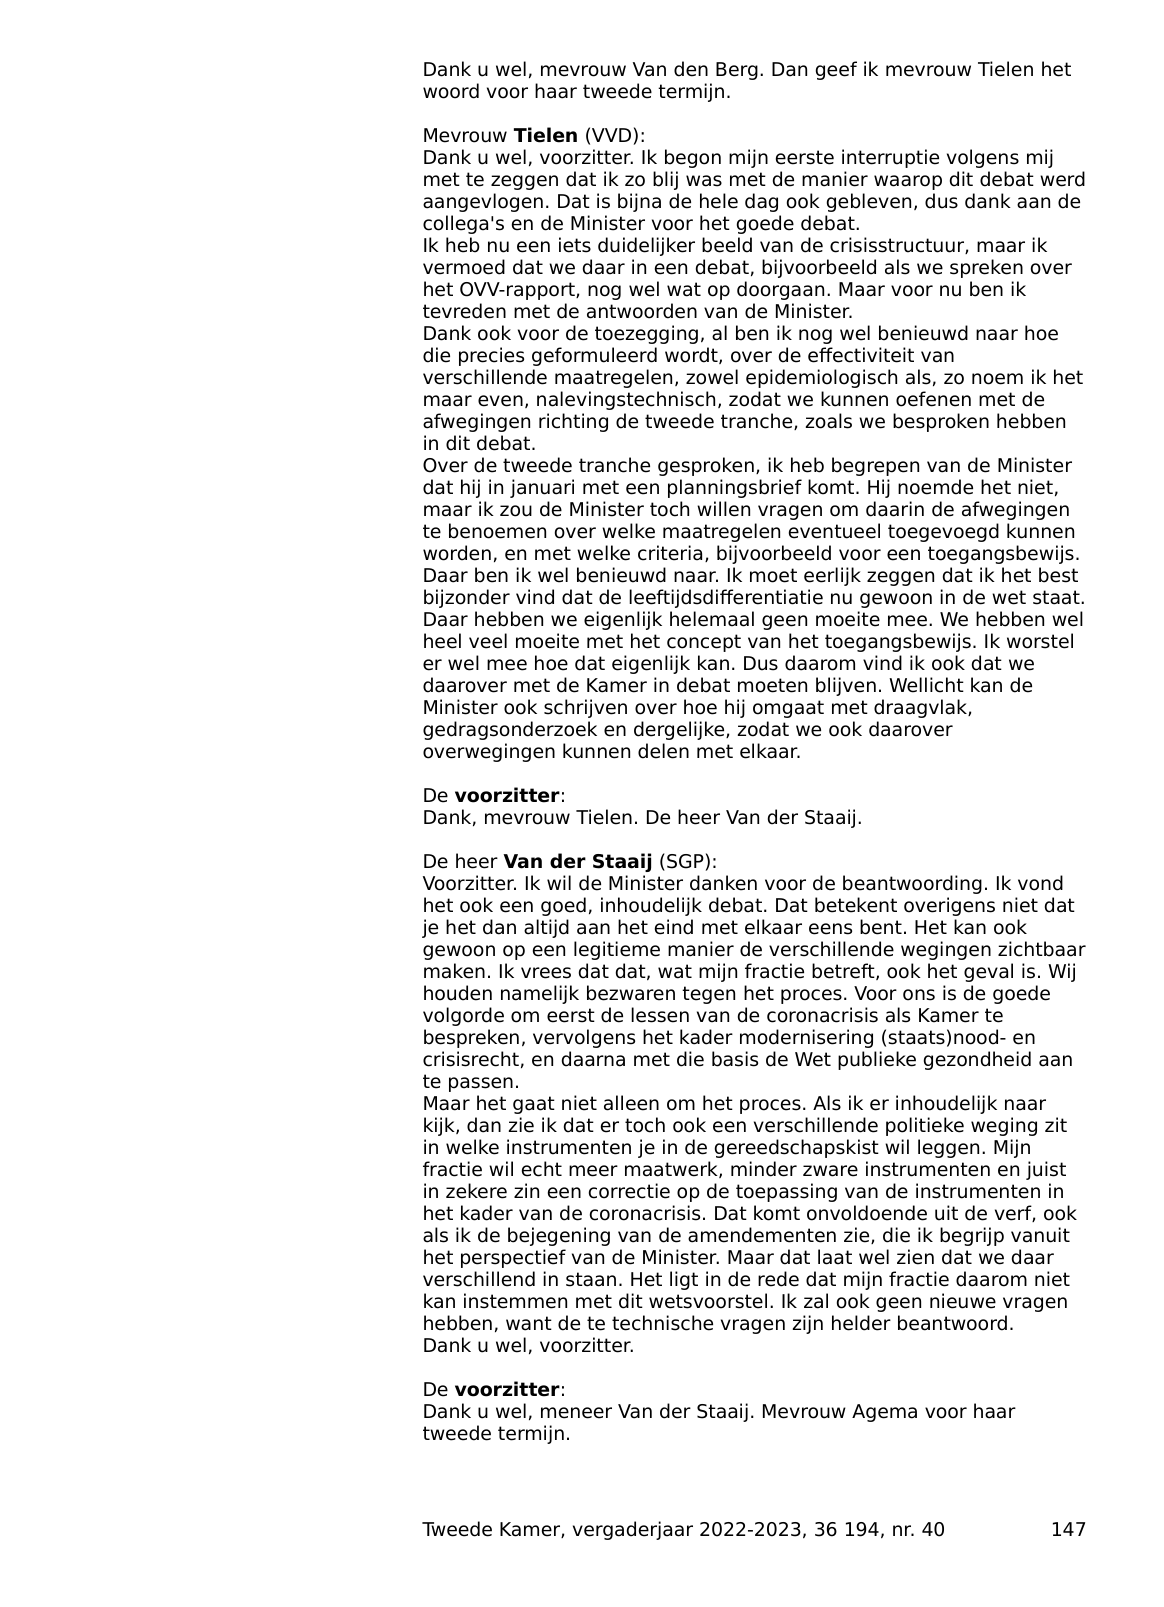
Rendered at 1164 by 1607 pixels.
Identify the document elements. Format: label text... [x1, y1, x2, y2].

text Dank u wel, meneer Van der Staaij. Mevrouw Agema voor haar tweede termijn. [422, 1401, 1087, 1444]
text De voorzitter: [422, 785, 1087, 807]
text Over de tweede tranche gesproken, ik heb begrepen van de Minister dat hij in januari met een planningsbrief komt. Hij noemde het niet, maar ik zou de Minister toch willen vragen om daarin de afwegingen te benoemen over welke maatregelen eventueel toegevoegd kunnen worden, en met welke criteria, bijvoorbeeld voor een toegangsbewijs. Daar ben ik wel benieuwd naar. Ik moet eerlijk zeggen dat ik het best bijzonder vind dat de leeftijdsdifferentiatie nu gewoon in de wet staat. Daar hebben we eigenlijk helemaal geen moeite mee. We hebben wel heel veel moeite met het concept van het toegangsbewijs. Ik worstel er wel mee hoe dat eigenlijk kan. Dus daarom vind ik ook dat we daarover met de Kamer in debat moeten blijven. Wellicht kan de Minister ook schrijven over hoe hij omgaat met draagvlak, gedragsonderzoek en dergelijke, zodat we ook daarover overwegingen kunnen delen met elkaar. [422, 455, 1087, 763]
text De heer Van der Staaij (SGP): [422, 851, 1087, 873]
text Ik heb nu een iets duidelijker beeld van de crisisstructuur, maar ik vermoed dat we daar in een debat, bijvoorbeeld als we spreken over het OVV-rapport, nog wel wat op doorgaan. Maar voor nu ben ik tevreden met de antwoorden van de Minister. [422, 235, 1087, 323]
text Voorzitter. Ik wil de Minister danken voor de beantwoording. Ik vond het ook een goed, inhoudelijk debat. Dat betekent overigens niet dat je het dan altijd aan het eind met elkaar eens bent. Het kan ook gewoon op een legitieme manier de verschillende wegingen zichtbaar maken. Ik vrees dat dat, wat mijn fractie betreft, ook het geval is. Wij houden namelijk bezwaren tegen het proces. Voor ons is de goede volgorde om eerst de lessen van de coronacrisis als Kamer te bespreken, vervolgens het kader modernisering (staats)nood- en crisisrecht, en daarna met die basis de Wet publieke gezondheid aan te passen. [422, 873, 1087, 1093]
text Mevrouw Tielen (VVD): [422, 125, 1087, 147]
text Dank u wel, voorzitter. Ik begon mijn eerste interruptie volgens mij met te zeggen dat ik zo blij was met de manier waarop dit debat werd aangevlogen. Dat is bijna de hele dag ook gebleven, dus dank aan de collega's en de Minister voor het goede debat. [422, 147, 1087, 235]
text De voorzitter: [422, 1379, 1087, 1401]
text Maar het gaat niet alleen om het proces. Als ik er inhoudelijk naar kijk, dan zie ik dat er toch ook een verschillende politieke weging zit in welke instrumenten je in de gereedschapskist wil leggen. Mijn fractie wil echt meer maatwerk, minder zware instrumenten en juist in zekere zin een correctie op de toepassing van de instrumenten in het kader van de coronacrisis. Dat komt onvoldoende uit de verf, ook als ik de bejegening van de amendementen zie, die ik begrijp vanuit het perspectief van de Minister. Maar dat laat wel zien dat we daar verschillend in staan. Het ligt in de rede dat mijn fractie daarom niet kan instemmen met dit wetsvoorstel. Ik zal ook geen nieuwe vragen hebben, want de te technische vragen zijn helder beantwoord. [422, 1093, 1087, 1334]
text Dank, mevrouw Tielen. De heer Van der Staaij. [422, 807, 1087, 829]
text Dank u wel, voorzitter. [422, 1334, 1087, 1356]
text Dank u wel, mevrouw Van den Berg. Dan geef ik mevrouw Tielen het woord voor haar tweede termijn. [422, 59, 1087, 103]
text Dank ook voor de toezegging, al ben ik nog wel benieuwd naar hoe die precies geformuleerd wordt, over de effectiviteit van verschillende maatregelen, zowel epidemiologisch als, zo noem ik het maar even, nalevingstechnisch, zodat we kunnen oefenen met de afwegingen richting de tweede tranche, zoals we besproken hebben in dit debat. [422, 323, 1087, 455]
